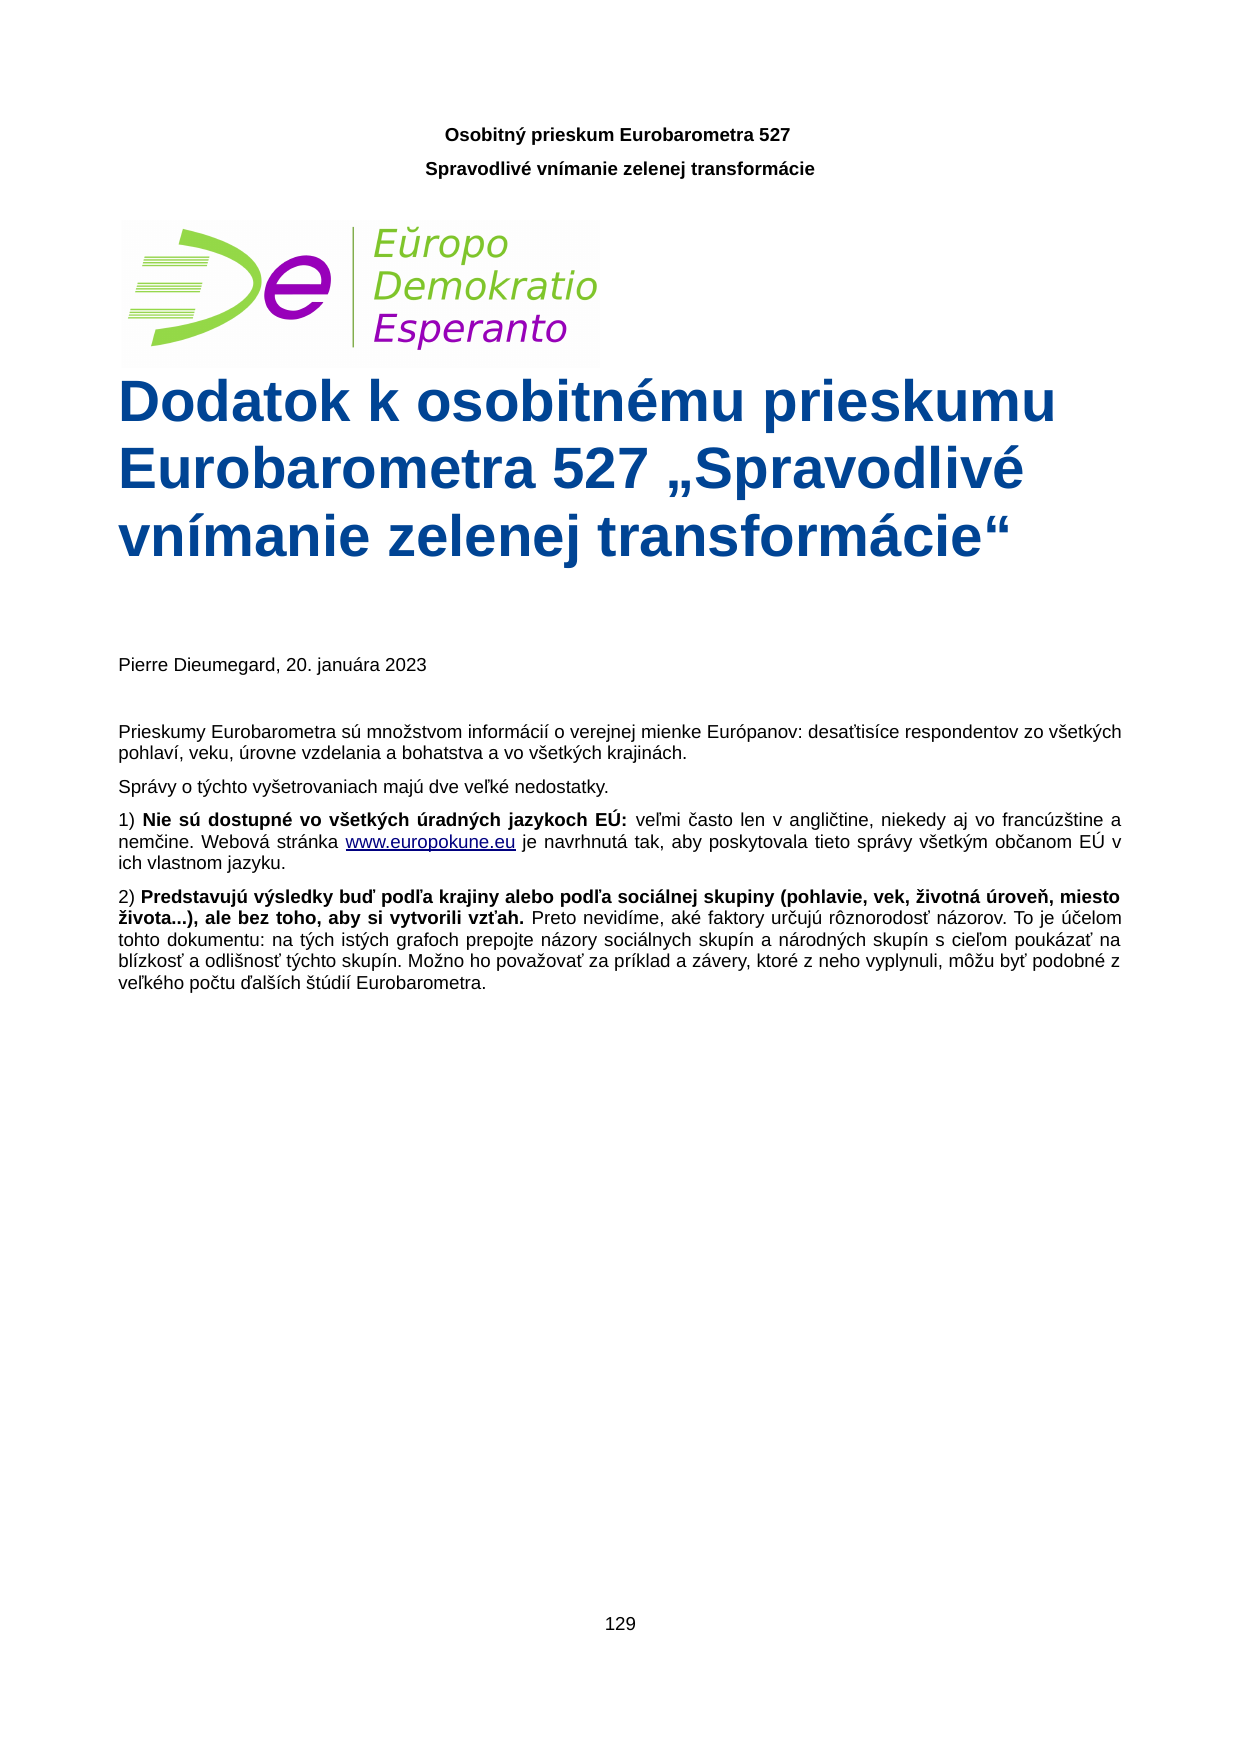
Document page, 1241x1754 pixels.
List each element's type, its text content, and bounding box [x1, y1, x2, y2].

text 1) Nie sú dostupné vo všetkých úradných jazykoch EÚ: veľmi často len v angličtine, niekedy aj vo francúzštine a nemčine. Webová stránka www.europokune.eu je navrhnutá tak, aby poskytovala tieto správy všetkým občanom EÚ v ich vlastnom jazyku. [118, 809, 1122, 874]
text Pierre Dieumegard, 20. januára 2023 [118, 654, 1122, 675]
picture [121, 220, 601, 368]
text Správy o týchto vyšetrovaniach majú dve veľké nedostatky. [118, 776, 1122, 797]
text 2) Predstavujú výsledky buď podľa krajiny alebo podľa sociálnej skupiny (pohlavie, vek, životná úroveň, miesto života...), ale bez toho, aby si vytvorili vzťah. Preto nevidíme, aké faktory určujú rôznorodosť názorov. To je účelom tohto dokumentu: na tých istých grafoch prepojte názory sociálnych skupín a národných skupín s cieľom poukázať na blízkosť a odlišnosť týchto skupín. Možno ho považovať za príklad a závery, ktoré z neho vyplynuli, môžu byť podobné z veľkého počtu ďalších štúdií Eurobarometra. [118, 886, 1122, 993]
text Prieskumy Eurobarometra sú množstvom informácií o verejnej mienke Európanov: desaťtisíce respondentov zo všetkých pohlaví, veku, úrovne vzdelania a bohatstva a vo všetkých krajinách. [118, 721, 1122, 764]
subtitle Dodatok k osobitnému prieskumu Eurobarometra 527 „Spravodlivé vnímanie zelenej transformácie“ [118, 233, 1122, 568]
